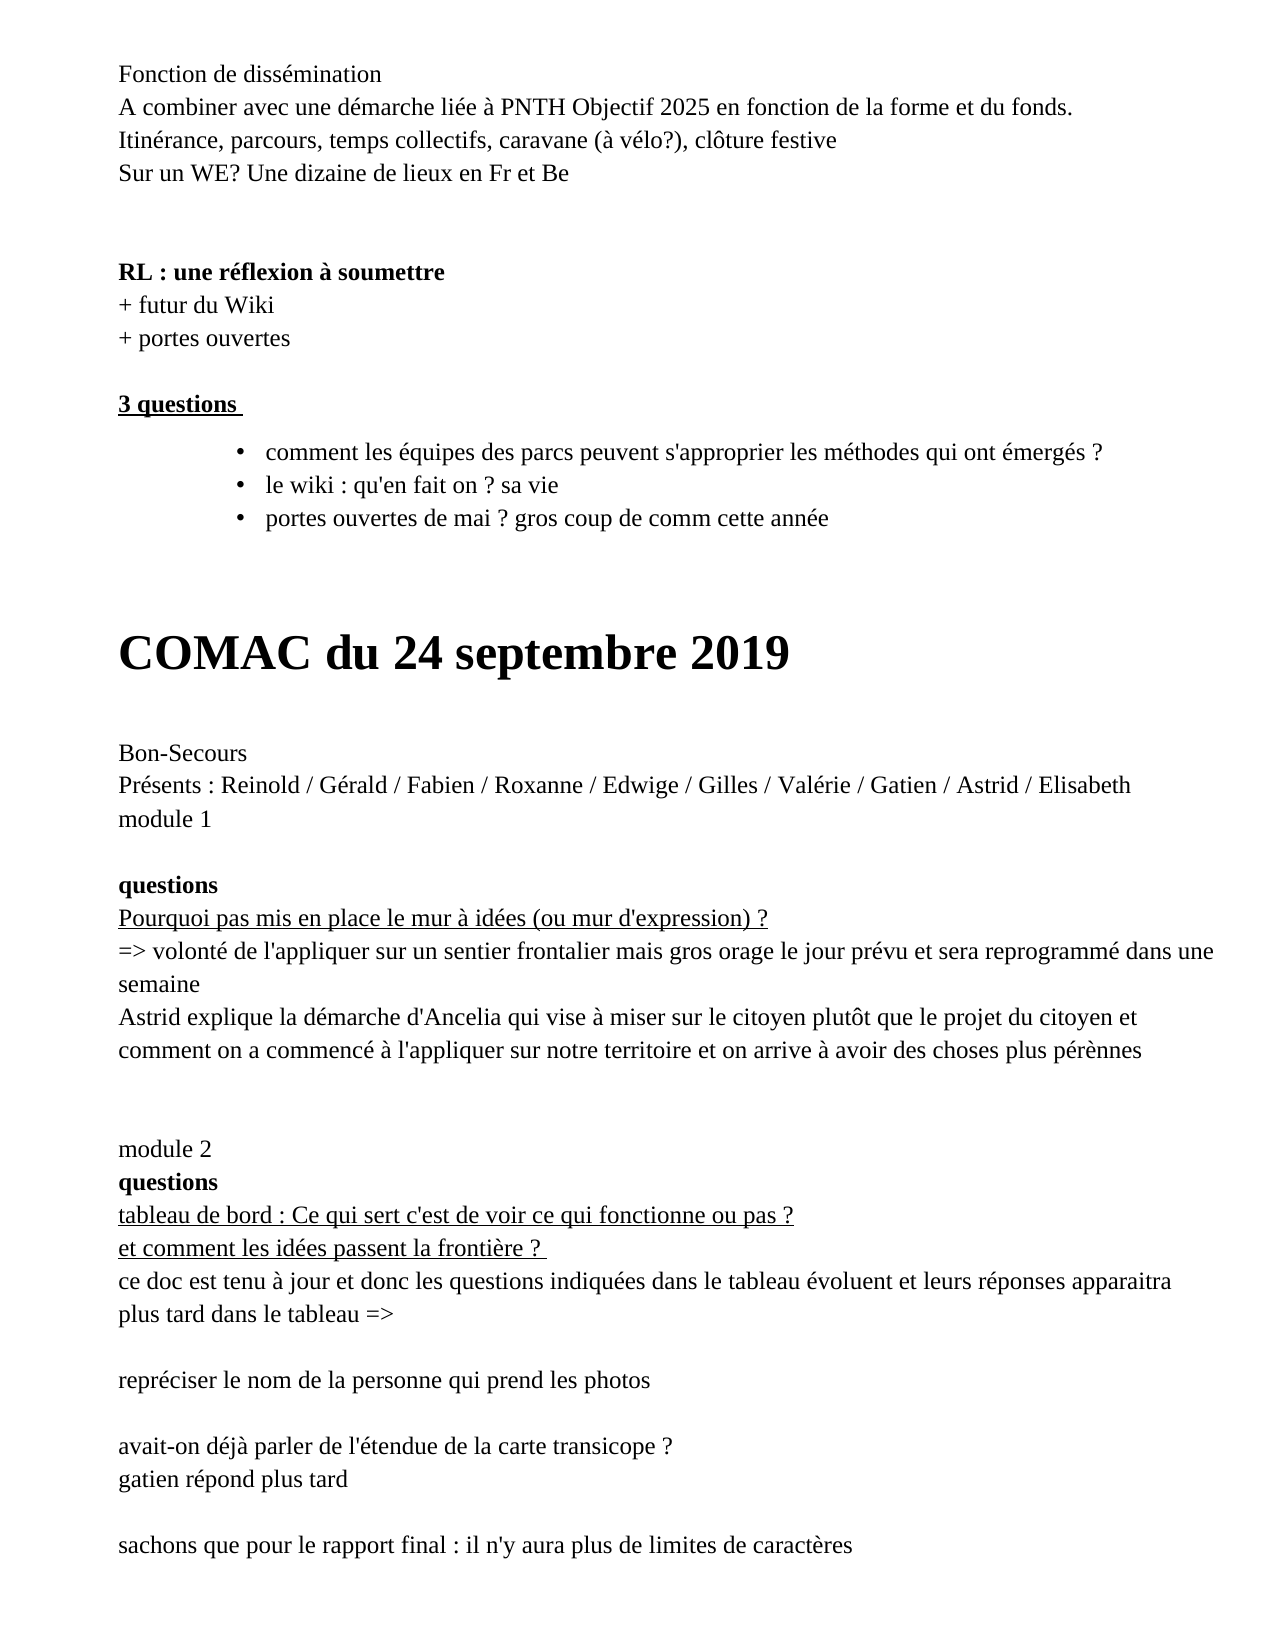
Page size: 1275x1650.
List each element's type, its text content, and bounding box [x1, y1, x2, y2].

list comment les équipes des parcs peuvent s'approprier les méthodes qui ont émergés ? [236, 437, 1216, 466]
text Fonction de dissémination A combiner avec une démarche liée à PNTH Objectif 2025 en fonction de la forme et du fonds. Itinérance, parcours, temps collectifs, caravane (à vélo?), clôture festive Sur un WE? Une dizaine de lieux en Fr et Be RL : une réflexion à soumettre + futur du Wiki + portes ouvertes 3 questions [118, 59, 1216, 418]
subtitle COMAC du 24 septembre 2019 [118, 623, 1216, 681]
list portes ouvertes de mai ? gros coup de comm cette année [236, 503, 1216, 532]
list le wiki : qu'en fait on ? sa vie [236, 470, 1216, 499]
text Bon-Secours Présents : Reinold / Gérald / Fabien / Roxanne / Edwige / Gilles / Valérie / Gatien / Astrid / Elisabeth module 1 questions Pourquoi pas mis en place le mur à idées (ou mur d'expression) ? => volonté de l'appliquer sur un sentier frontalier mais gros orage le jour prévu et sera reprogrammé dans une semaine Astrid explique la démarche d'Ancelia qui vise à miser sur le citoyen plutôt que le projet du citoyen et comment on a commencé à l'appliquer sur notre territoire et on arrive à avoir des choses plus pérènnes module 2 questions tableau de bord : Ce qui sert c'est de voir ce qui fonctionne ou pas ? et comment les idées passent la frontière ? ce doc est tenu à jour et donc les questions indiquées dans le tableau évoluent et leurs réponses apparaitra plus tard dans le tableau => repréciser le nom de la personne qui prend les photos avait-on déjà parler de l'étendue de la carte transicope ? gatien répond plus tard sachons que pour le rapport final : il n'y aura plus de limites de caractères [118, 704, 1216, 1559]
